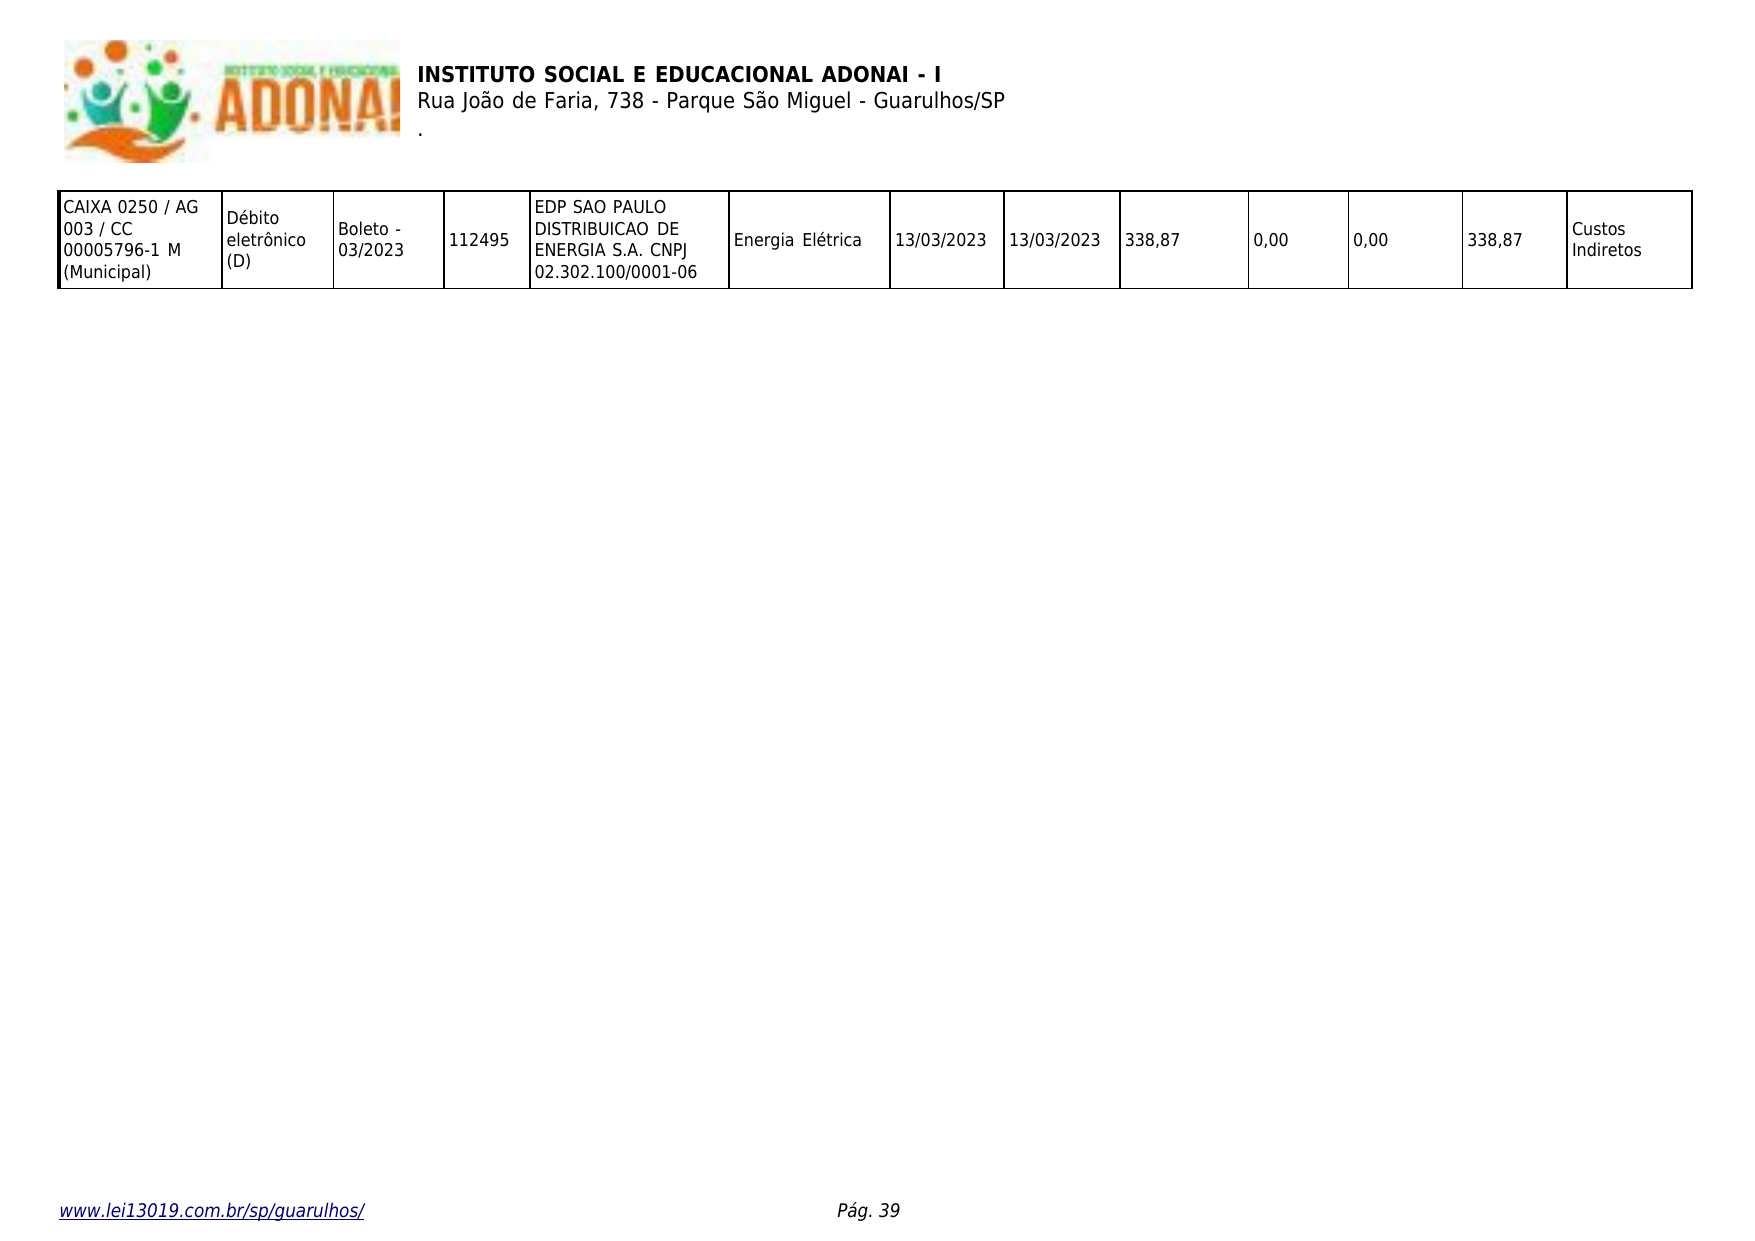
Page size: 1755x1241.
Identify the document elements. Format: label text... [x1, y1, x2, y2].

table_cell 112495 [445, 192, 529, 287]
table_cell 338,87 [1463, 192, 1566, 287]
table_cell CAIXA 0250 / AG 003 / CC 00005796-1 M (Municipal) [61, 192, 221, 287]
table_cell Boleto - 03/2023 [334, 192, 443, 287]
table_cell 0,00 [1249, 192, 1348, 287]
table_cell 338,87 [1121, 192, 1248, 287]
table_cell 13/03/2023 [1005, 192, 1119, 287]
table_cell Débito eletrônico (D) [223, 192, 333, 287]
table_cell 0,00 [1349, 192, 1462, 287]
table_cell 13/03/2023 [891, 192, 1003, 287]
table_cell EDP SAO PAULO DISTRIBUICAO DE ENERGIA S.A. CNPJ 02.302.100/0001-06 [531, 192, 728, 287]
table_cell Energia Elétrica [730, 192, 889, 287]
table_cell Custos Indiretos [1568, 192, 1691, 287]
